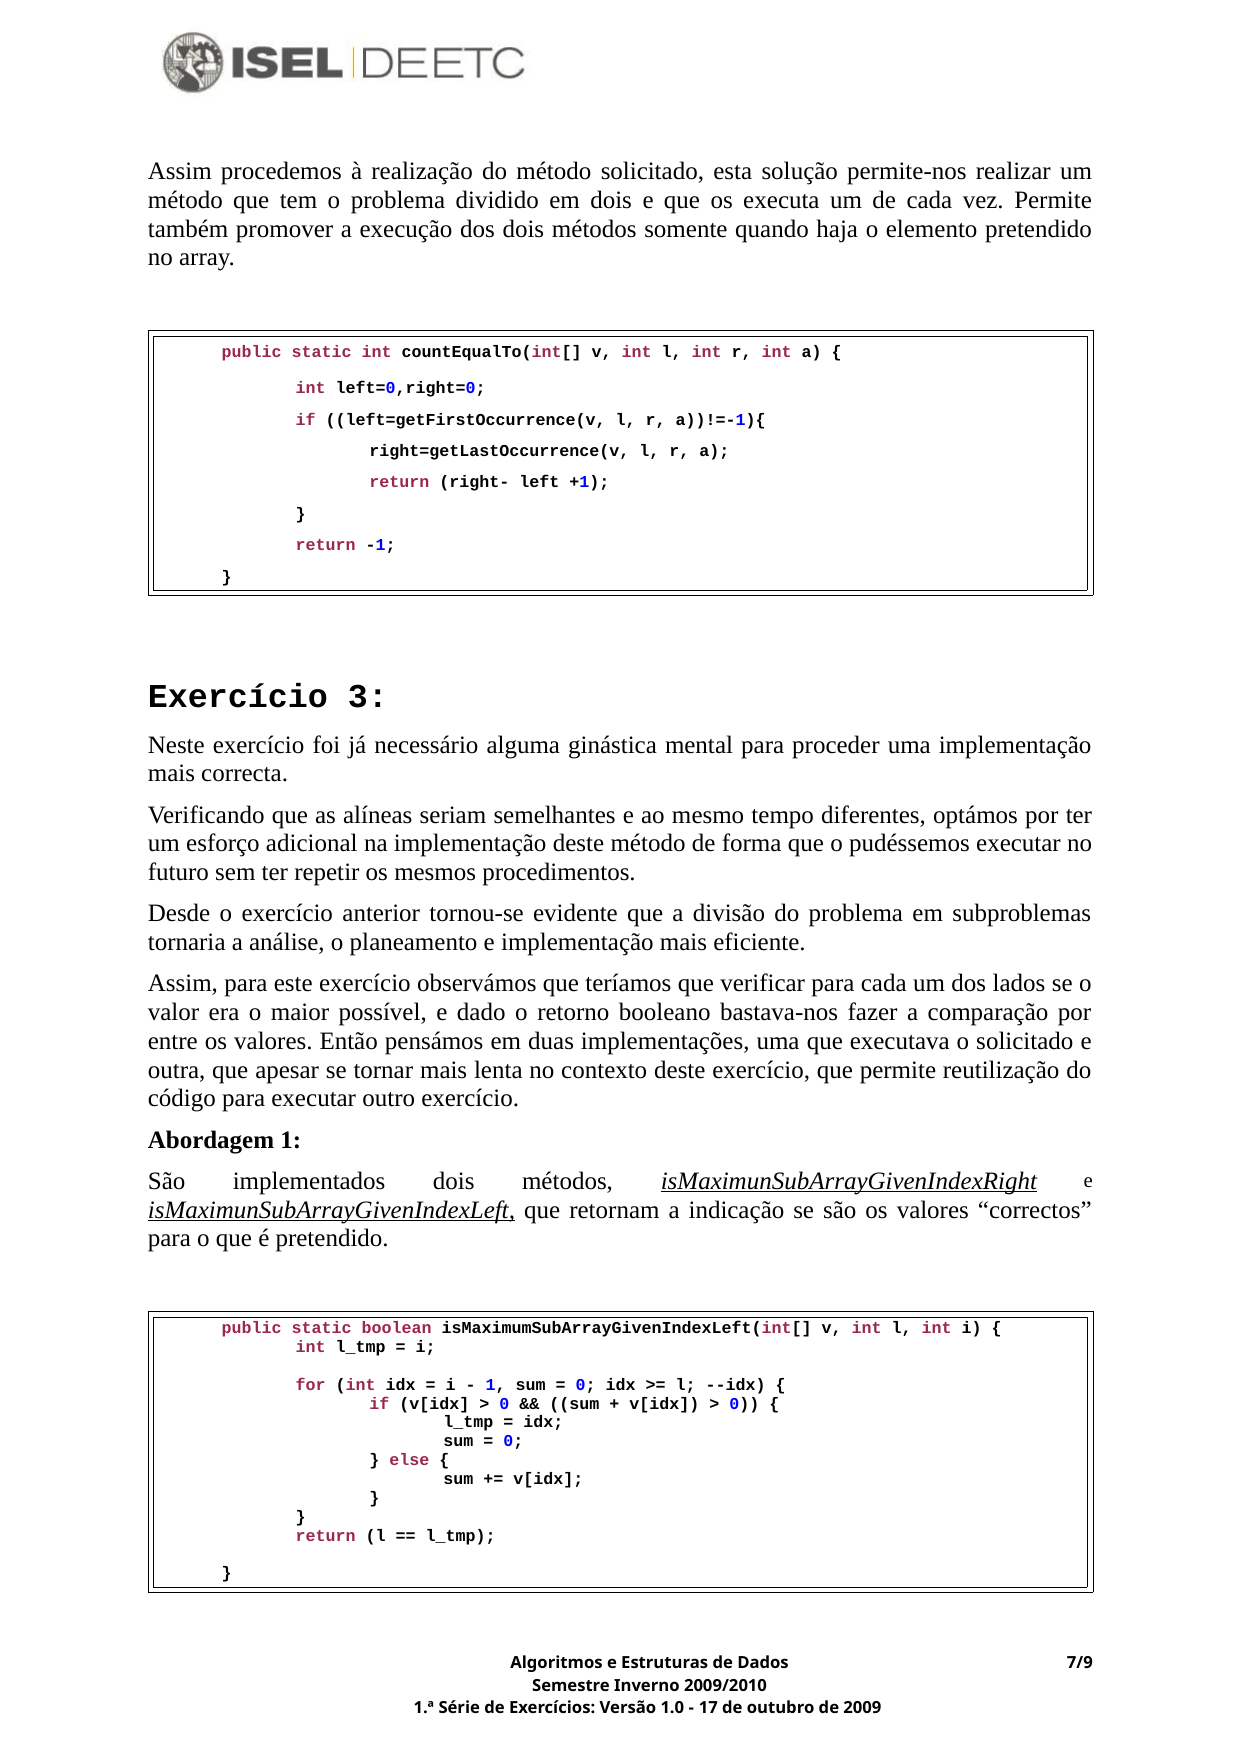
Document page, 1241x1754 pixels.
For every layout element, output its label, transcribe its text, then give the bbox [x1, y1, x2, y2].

text if (v[idx] > 0 && ((sum + v[idx]) > 0)) { [154, 1387, 1087, 1406]
text sum += v[idx]; [154, 1462, 1087, 1481]
text [1088, 497, 1093, 524]
text } else { [154, 1443, 1087, 1462]
text l_tmp = idx; [154, 1406, 1087, 1424]
text Verificando que as alíneas seriam semelhantes e ao mesmo tempo diferentes, optámos por ter um esforço adicional na implementação deste método de forma que o pudéssemos executar no futuro sem ter repetir os mesmos procedimentos. [148, 800, 1093, 886]
text Desde o exercício anterior tornou-se evidente que a divisão do problema em subproblemas tornaria a análise, o planeamento e implementação mais eficiente. [148, 898, 1093, 956]
text public static int countEqualTo(int[] v, int l, int r, int a) { [149, 331, 1093, 367]
text } [154, 1500, 1087, 1519]
text São implementados dois métodos, isMaximunSubArrayGivenIndexRight e isMaximunSubArrayGivenIndexLeft, que retornam a indicação se são os valores “correctos” para o que é pretendido. [148, 1166, 1093, 1252]
text public static boolean isMaximumSubArrayGivenIndexLeft(int[] v, int l, int i) { [149, 1312, 1093, 1330]
text if ((left=getFirstOccurrence(v, l, r, a))!=-1){ [154, 403, 1087, 430]
text [1088, 1500, 1093, 1519]
text return (right- left +1); [154, 466, 1087, 493]
text Neste exercício foi já necessário alguma ginástica mental para proceder uma implementação mais correcta. [148, 730, 1093, 787]
text return (l == l_tmp); [154, 1519, 1087, 1546]
text } [149, 1556, 1093, 1592]
text Abordagem 1: [148, 1125, 1093, 1153]
text right=getLastOccurrence(v, l, r, a); [154, 434, 1087, 462]
text [149, 1500, 153, 1519]
text } [154, 497, 1087, 524]
text } [149, 560, 1093, 595]
subtitle Exercício 3: [148, 679, 1093, 717]
picture [153, 17, 555, 118]
text Assim procedemos à realização do método solicitado, esta solução permite-nos realizar um método que tem o problema dividido em dois e que os executa um de cada vez. Permite também promover a execução dos dois métodos somente quando haja o elemento pretendido no array. [148, 156, 1093, 271]
text for (int idx = i - 1, sum = 0; idx >= l; --idx) { [154, 1368, 1087, 1387]
text sum = 0; [154, 1424, 1087, 1443]
text [149, 497, 153, 524]
text Assim, para este exercício observámos que teríamos que verificar para cada um dos lados se o valor era o maior possível, e dado o retorno booleano bastava-nos fazer a comparação por entre os valores. Então pensámos em duas implementações, uma que executava o solicitado e outra, que apesar se tornar mais lenta no contexto deste exercício, que permite reutilização do código para executar outro exercício. [148, 968, 1093, 1112]
text } [154, 1481, 1087, 1500]
text [1088, 1481, 1093, 1500]
text int l_tmp = i; [154, 1330, 1087, 1357]
text int left=0,right=0; [154, 372, 1087, 399]
text [149, 1481, 153, 1500]
text return -1; [154, 528, 1087, 556]
